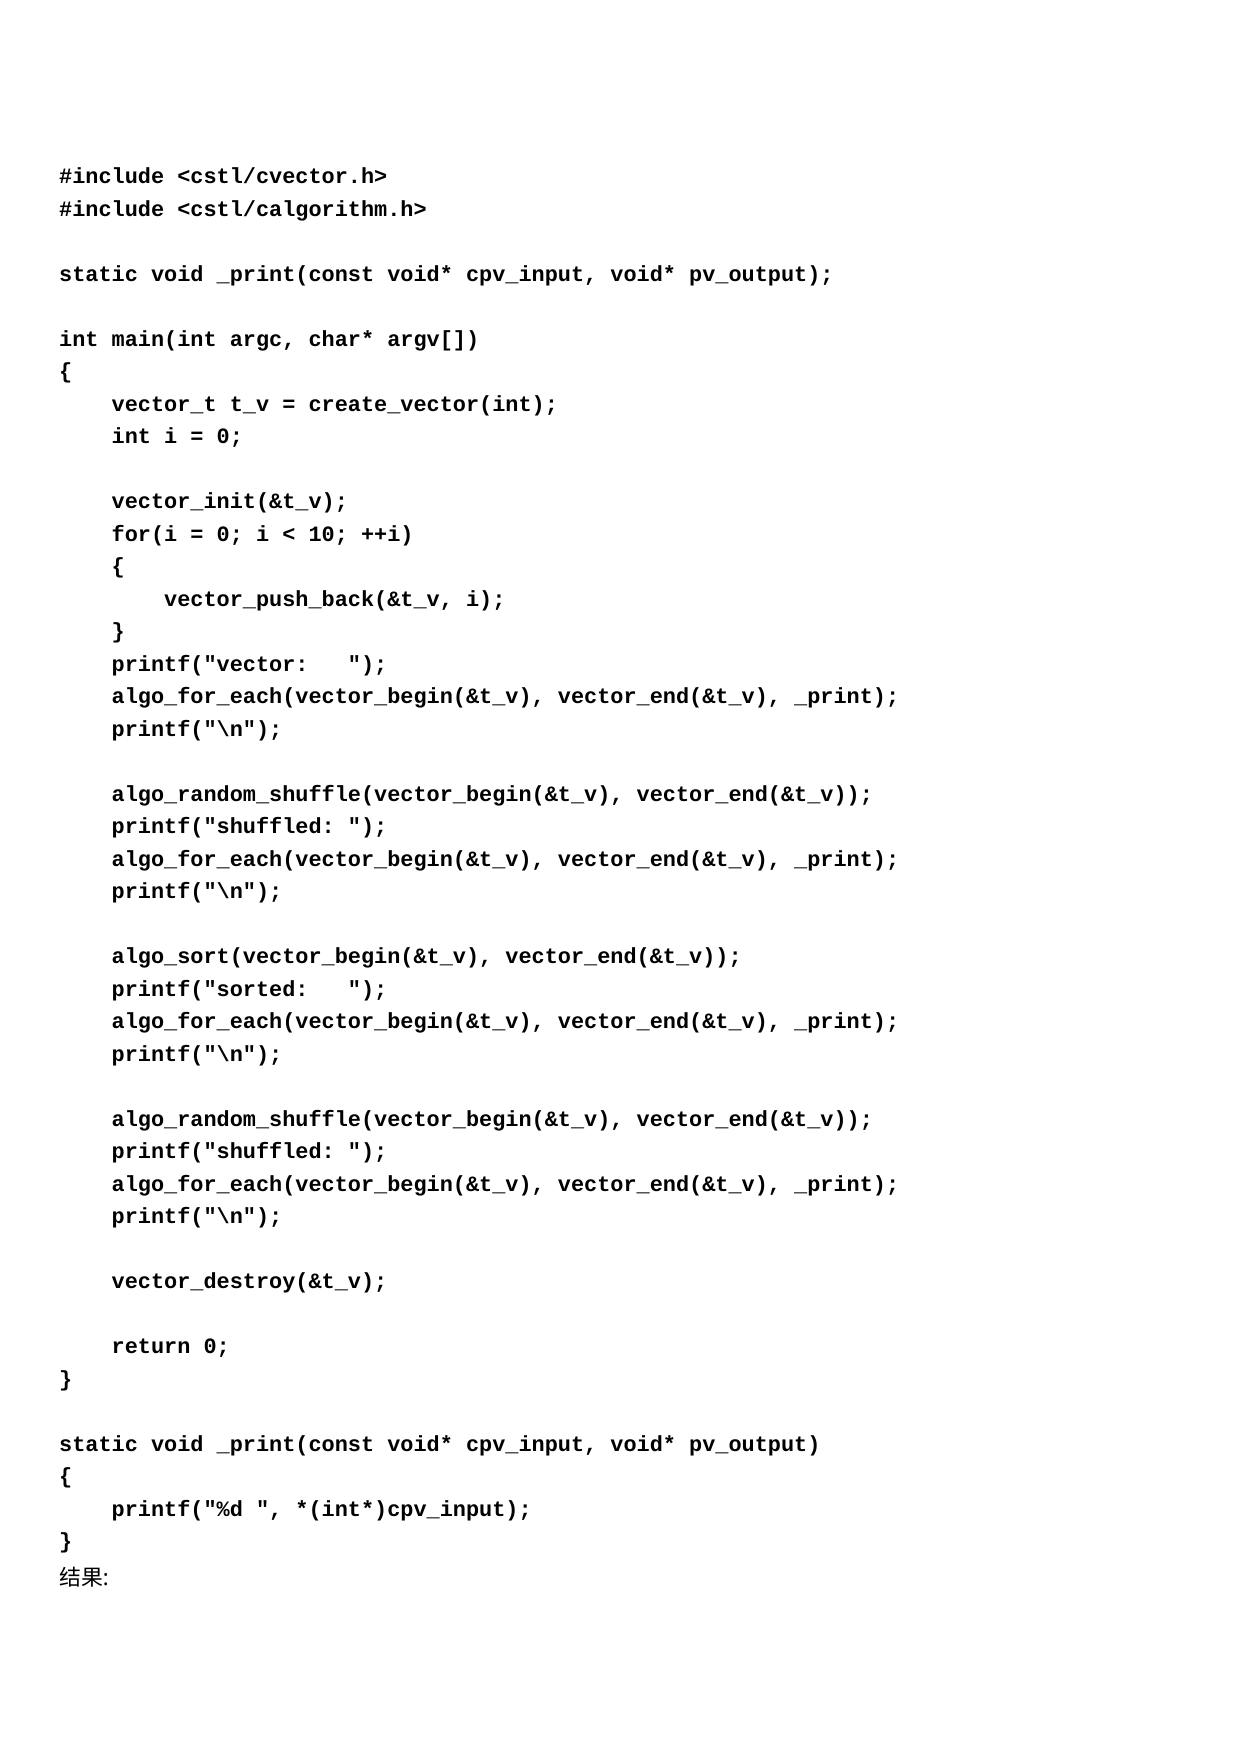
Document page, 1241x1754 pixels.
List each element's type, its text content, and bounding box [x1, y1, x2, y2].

text vector_init(&t_v); [59, 487, 1181, 519]
text printf("\n"); [59, 714, 1181, 747]
text vector_destroy(&t_v); [59, 1267, 1181, 1299]
text printf("\n"); [59, 1039, 1181, 1072]
text vector_t t_v = create_vector(int); [59, 389, 1181, 422]
text #include <cstl/cvector.h> [59, 162, 1181, 194]
text printf("\n"); [59, 1202, 1181, 1234]
text printf("%d ", *(int*)cpv_input); [59, 1494, 1181, 1527]
text printf("shuffled: "); [59, 812, 1181, 844]
text int i = 0; [59, 422, 1181, 454]
text #include <cstl/calgorithm.h> [59, 194, 1181, 227]
text algo_for_each(vector_begin(&t_v), vector_end(&t_v), _print); [59, 1007, 1181, 1039]
text algo_for_each(vector_begin(&t_v), vector_end(&t_v), _print); [59, 844, 1181, 877]
text } [59, 617, 1181, 649]
text algo_for_each(vector_begin(&t_v), vector_end(&t_v), _print); [59, 1169, 1181, 1202]
text vector_push_back(&t_v, i); [59, 584, 1181, 617]
text printf("shuffled: "); [59, 1137, 1181, 1169]
text algo_for_each(vector_begin(&t_v), vector_end(&t_v), _print); [59, 682, 1181, 714]
text return 0; [59, 1332, 1181, 1364]
text { [59, 552, 1181, 584]
text printf("sorted: "); [59, 974, 1181, 1007]
text int main(int argc, char* argv[]) [59, 324, 1181, 357]
text static void _print(const void* cpv_input, void* pv_output); [59, 259, 1181, 292]
text algo_random_shuffle(vector_begin(&t_v), vector_end(&t_v)); [59, 779, 1181, 812]
text static void _print(const void* cpv_input, void* pv_output) [59, 1429, 1181, 1462]
text { [59, 357, 1181, 389]
text printf("vector: "); [59, 649, 1181, 682]
text } [59, 1364, 1181, 1397]
text } [59, 1527, 1181, 1559]
text for(i = 0; i < 10; ++i) [59, 519, 1181, 552]
text printf("\n"); [59, 877, 1181, 909]
text 结果: [59, 1559, 1181, 1592]
text algo_sort(vector_begin(&t_v), vector_end(&t_v)); [59, 942, 1181, 974]
text algo_random_shuffle(vector_begin(&t_v), vector_end(&t_v)); [59, 1104, 1181, 1137]
text { [59, 1462, 1181, 1494]
